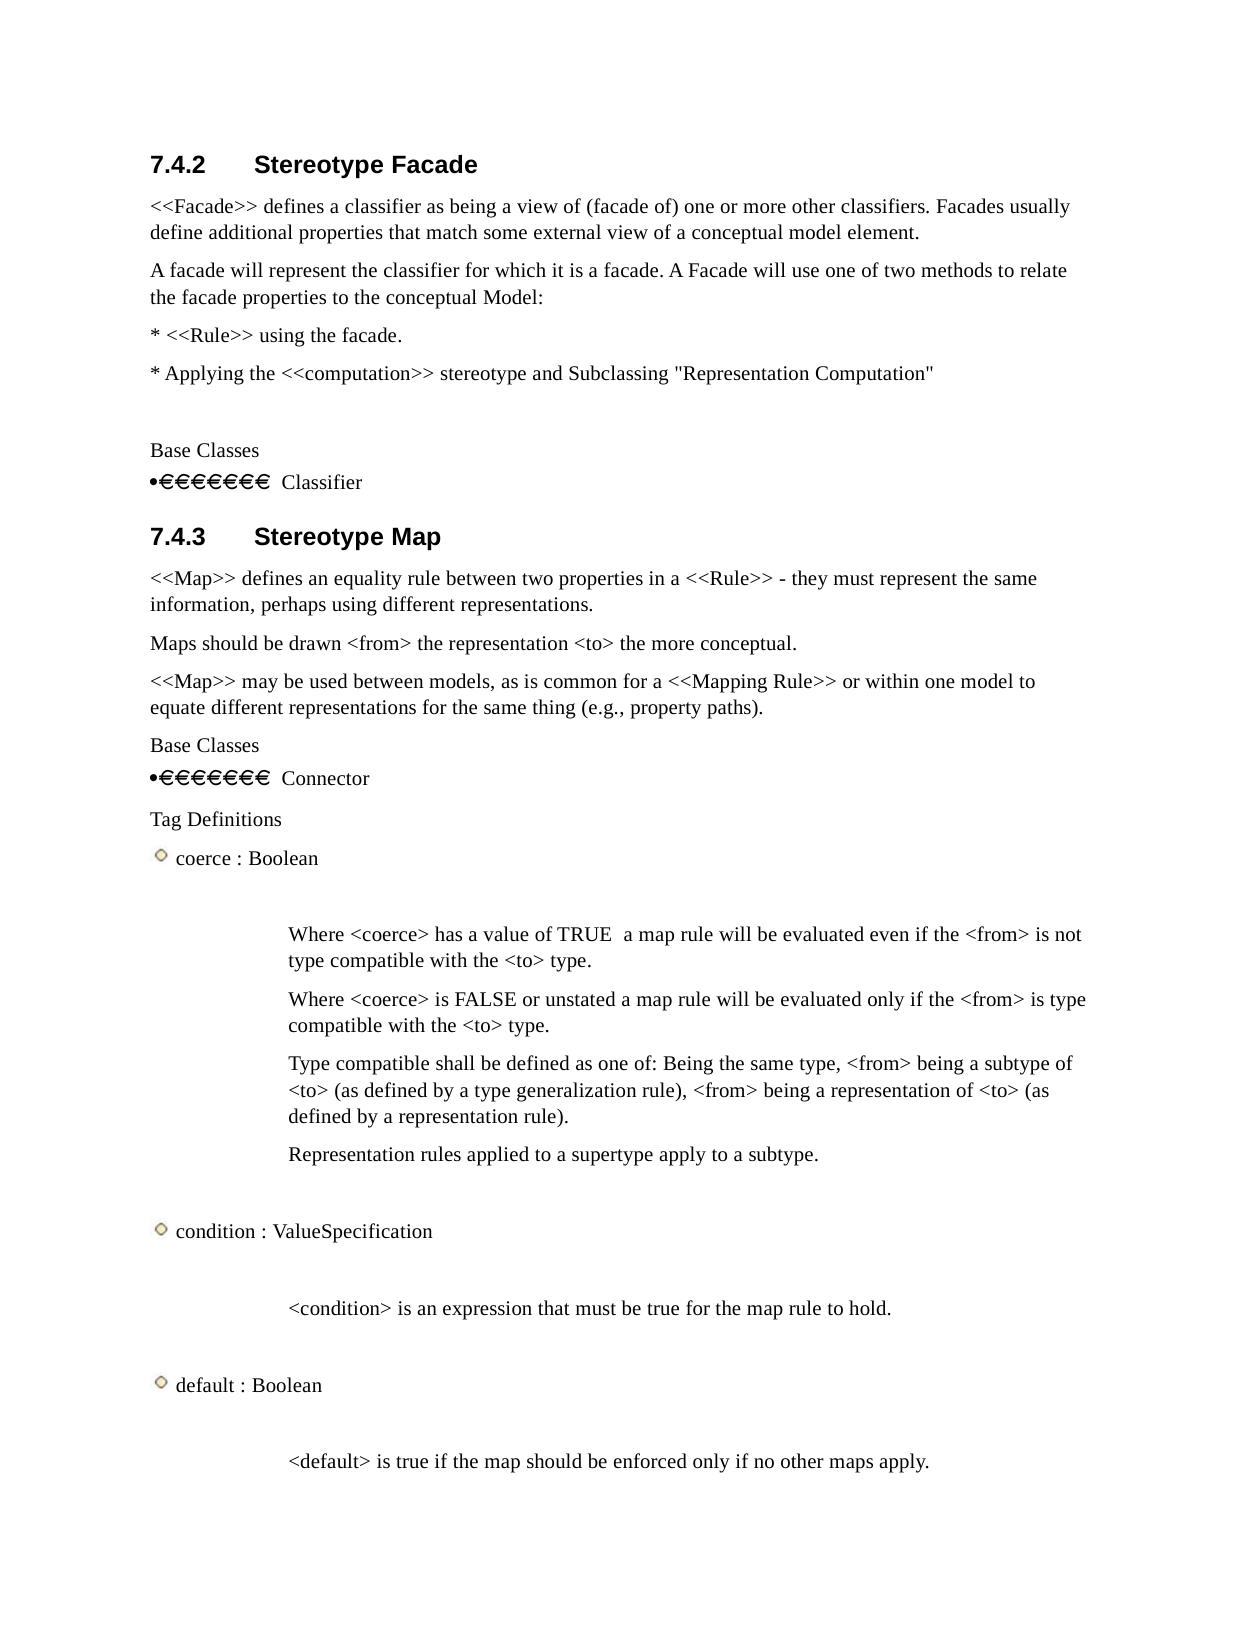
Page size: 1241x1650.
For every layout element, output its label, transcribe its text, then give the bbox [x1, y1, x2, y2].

text Where <coerce> has a value of TRUE a map rule will be evaluated even if the <from> is not type compatible with the <to> type. [288, 922, 1090, 972]
text · Connector [150, 766, 1090, 790]
text Base Classes [150, 733, 1090, 757]
text Base Classes [150, 438, 1090, 462]
picture [150, 845, 170, 865]
subtitle Stereotype Map [150, 522, 1090, 551]
text Maps should be drawn <from> the representation <to> the more conceptual. [150, 630, 1090, 654]
text <<Map>> defines an equality rule between two properties in a <<Rule>> - they must represent the same information, perhaps using different representations. [150, 566, 1090, 616]
text condition : ValueSpecification [150, 1219, 1090, 1243]
picture [150, 1218, 170, 1239]
text Type compatible shall be defined as one of: Being the same type, <from> being a subtype of <to> (as defined by a type generalization rule), <from> being a representation of <to> (as defined by a representation rule). [288, 1051, 1090, 1128]
text * Applying the <<computation>> stereotype and Subclassing "Representation Computation" [150, 361, 1090, 385]
text <default> is true if the map should be enforced only if no other maps apply. [288, 1449, 1090, 1473]
text A facade will represent the classifier for which it is a facade. A Facade will use one of two methods to relate the facade properties to the conceptual Model: [150, 258, 1090, 309]
text * <<Rule>> using the facade. [150, 323, 1090, 347]
text <condition> is an expression that must be true for the map rule to hold. [288, 1296, 1090, 1320]
text Tag Definitions [150, 807, 1090, 831]
text <<Map>> may be used between models, as is common for a <<Mapping Rule>> or within one model to equate different representations for the same thing (e.g., property paths). [150, 668, 1090, 719]
text <<Facade>> defines a classifier as being a view of (facade of) one or more other classifiers. Facades usually define additional properties that match some external view of a conceptual model element. [150, 194, 1090, 244]
subtitle Stereotype Facade [150, 150, 1090, 179]
text default : Boolean [150, 1372, 1090, 1397]
text Where <coerce> is FALSE or unstated a map rule will be evaluated only if the <from> is type compatible with the <to> type. [288, 986, 1090, 1037]
picture [150, 1372, 170, 1392]
text · Classifier [150, 470, 1090, 494]
text coerce : Boolean [150, 845, 1090, 869]
text Representation rules applied to a supertype apply to a subtype. [288, 1142, 1090, 1166]
